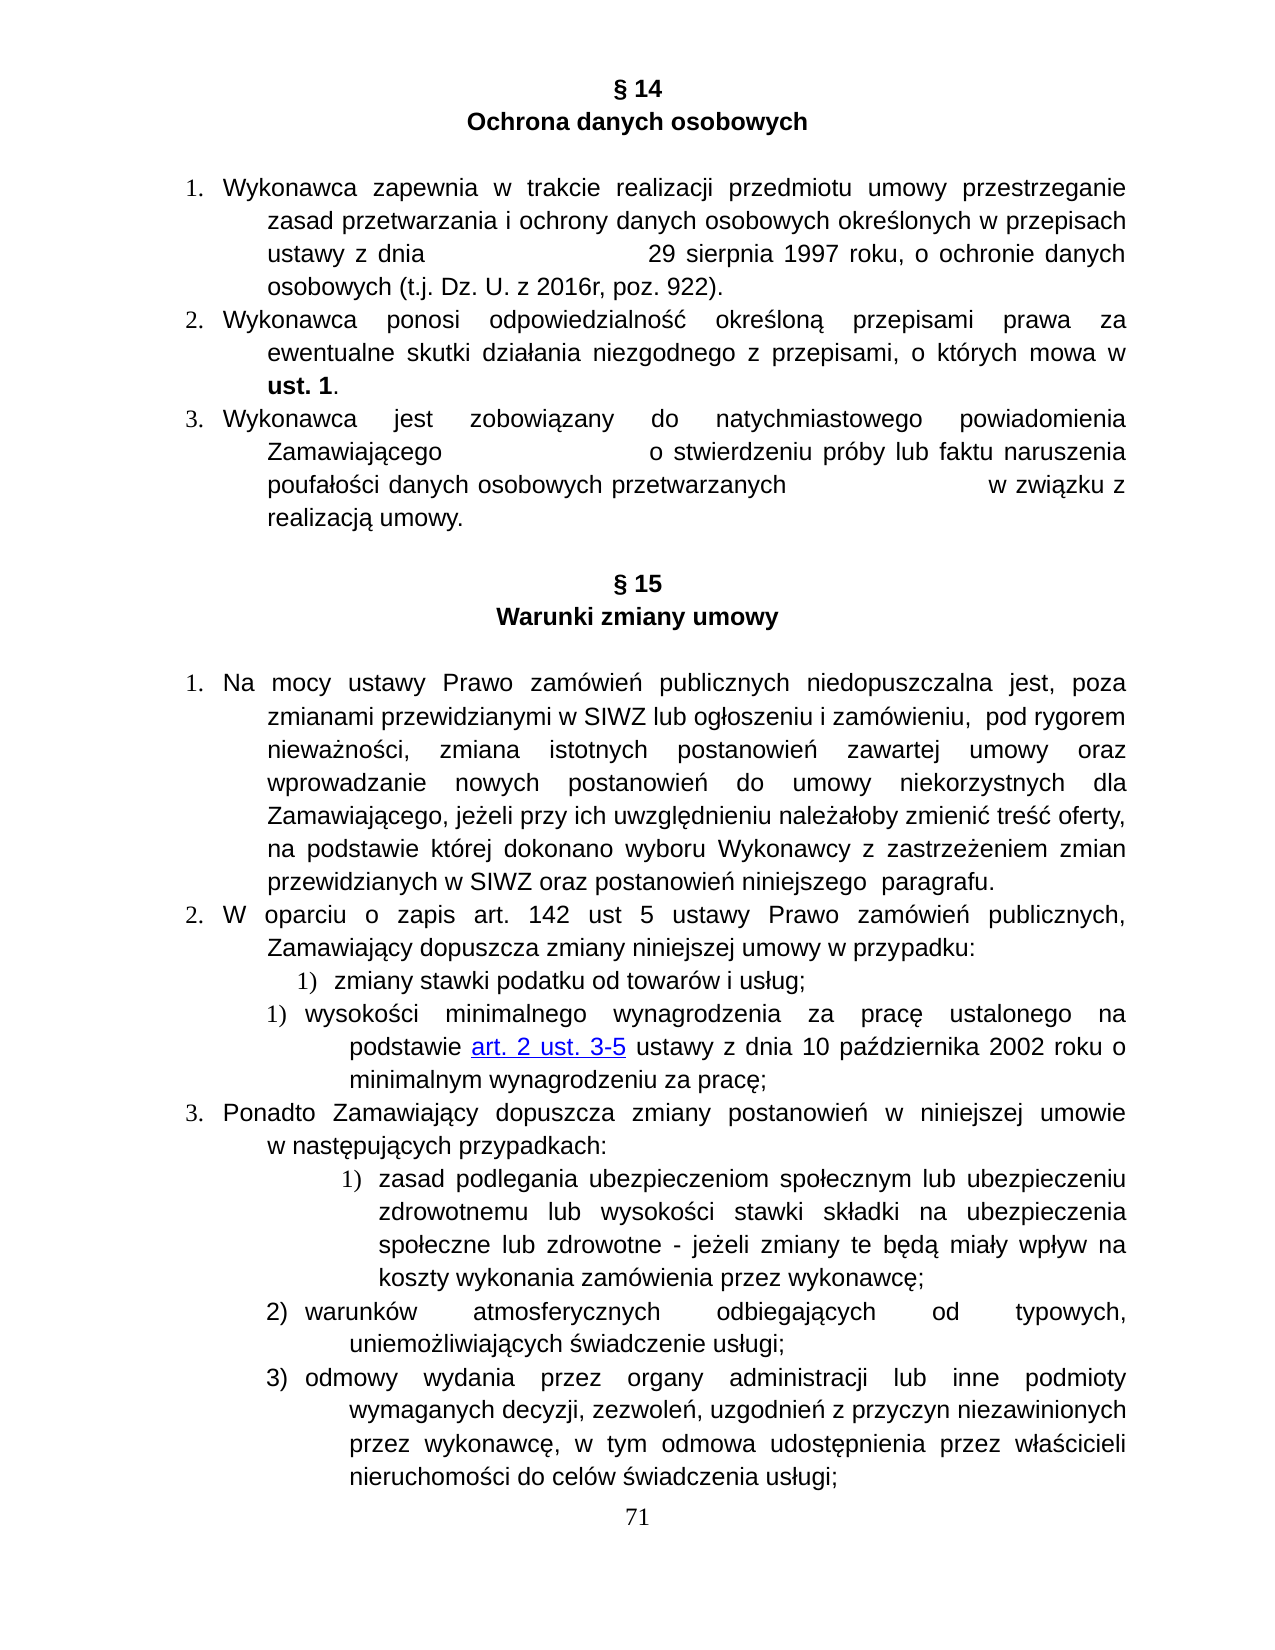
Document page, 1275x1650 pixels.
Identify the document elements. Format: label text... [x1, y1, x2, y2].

text Warunki zmiany umowy [148, 602, 1127, 631]
list Ponadto Zamawiający dopuszcza zmiany postanowień w niniejszej umowie w następujących przypadkach: [185, 1098, 1127, 1160]
list zmiany stawki podatku od towarów i usług; [296, 966, 1127, 995]
text Ochrona danych osobowych [148, 107, 1127, 136]
list warunków atmosferycznych odbiegających od typowych, uniemożliwiających świadczenie usługi; [266, 1296, 1127, 1358]
list zasad podlegania ubezpieczeniom społecznym lub ubezpieczeniu zdrowotnemu lub wysokości stawki składki na ubezpieczenia społeczne lub zdrowotne - jeżeli zmiany te będą miały wpływ na koszty wykonania zamówienia przez wykonawcę; [341, 1164, 1127, 1292]
list wysokości minimalnego wynagrodzenia za pracę ustalonego na podstawie art. 2 ust. 3-5 ustawy z dnia 10 października 2002 roku o minimalnym wynagrodzeniu za pracę; [266, 999, 1127, 1094]
list Wykonawca zapewnia w trakcie realizacji przedmiotu umowy przestrzeganie zasad przetwarzania i ochrony danych osobowych określonych w przepisach ustawy z dnia 29 sierpnia 1997 roku, o ochronie danych osobowych (t.j. Dz. U. z 2016r, poz. 922). [185, 173, 1127, 301]
text § 14 [148, 74, 1127, 102]
text § 15 [148, 569, 1127, 598]
list Wykonawca jest zobowiązany do natychmiastowego powiadomienia Zamawiającego o stwierdzeniu próby lub faktu naruszenia poufałości danych osobowych przetwarzanych w związku z realizacją umowy. [185, 404, 1127, 532]
list Na mocy ustawy Prawo zamówień publicznych niedopuszczalna jest, poza zmianami przewidzianymi w SIWZ lub ogłoszeniu i zamówieniu, pod rygorem nieważności, zmiana istotnych postanowień zawartej umowy oraz wprowadzanie nowych postanowień do umowy niekorzystnych dla Zamawiającego, jeżeli przy ich uwzględnieniu należałoby zmienić treść oferty, na podstawie której dokonano wyboru Wykonawcy z zastrzeżeniem zmian przewidzianych w SIWZ oraz postanowień niniejszego paragrafu. [185, 668, 1127, 895]
list Wykonawca ponosi odpowiedzialność określoną przepisami prawa za ewentualne skutki działania niezgodnego z przepisami, o których mowa w ust. 1. [185, 305, 1127, 400]
list odmowy wydania przez organy administracji lub inne podmioty wymaganych decyzji, zezwoleń, uzgodnień z przyczyn niezawinionych przez wykonawcę, w tym odmowa udostępnienia przez właścicieli nieruchomości do celów świadczenia usługi; [266, 1362, 1127, 1490]
list W oparciu o zapis art. 142 ust 5 ustawy Prawo zamówień publicznych, Zamawiający dopuszcza zmiany niniejszej umowy w przypadku: [185, 900, 1127, 962]
